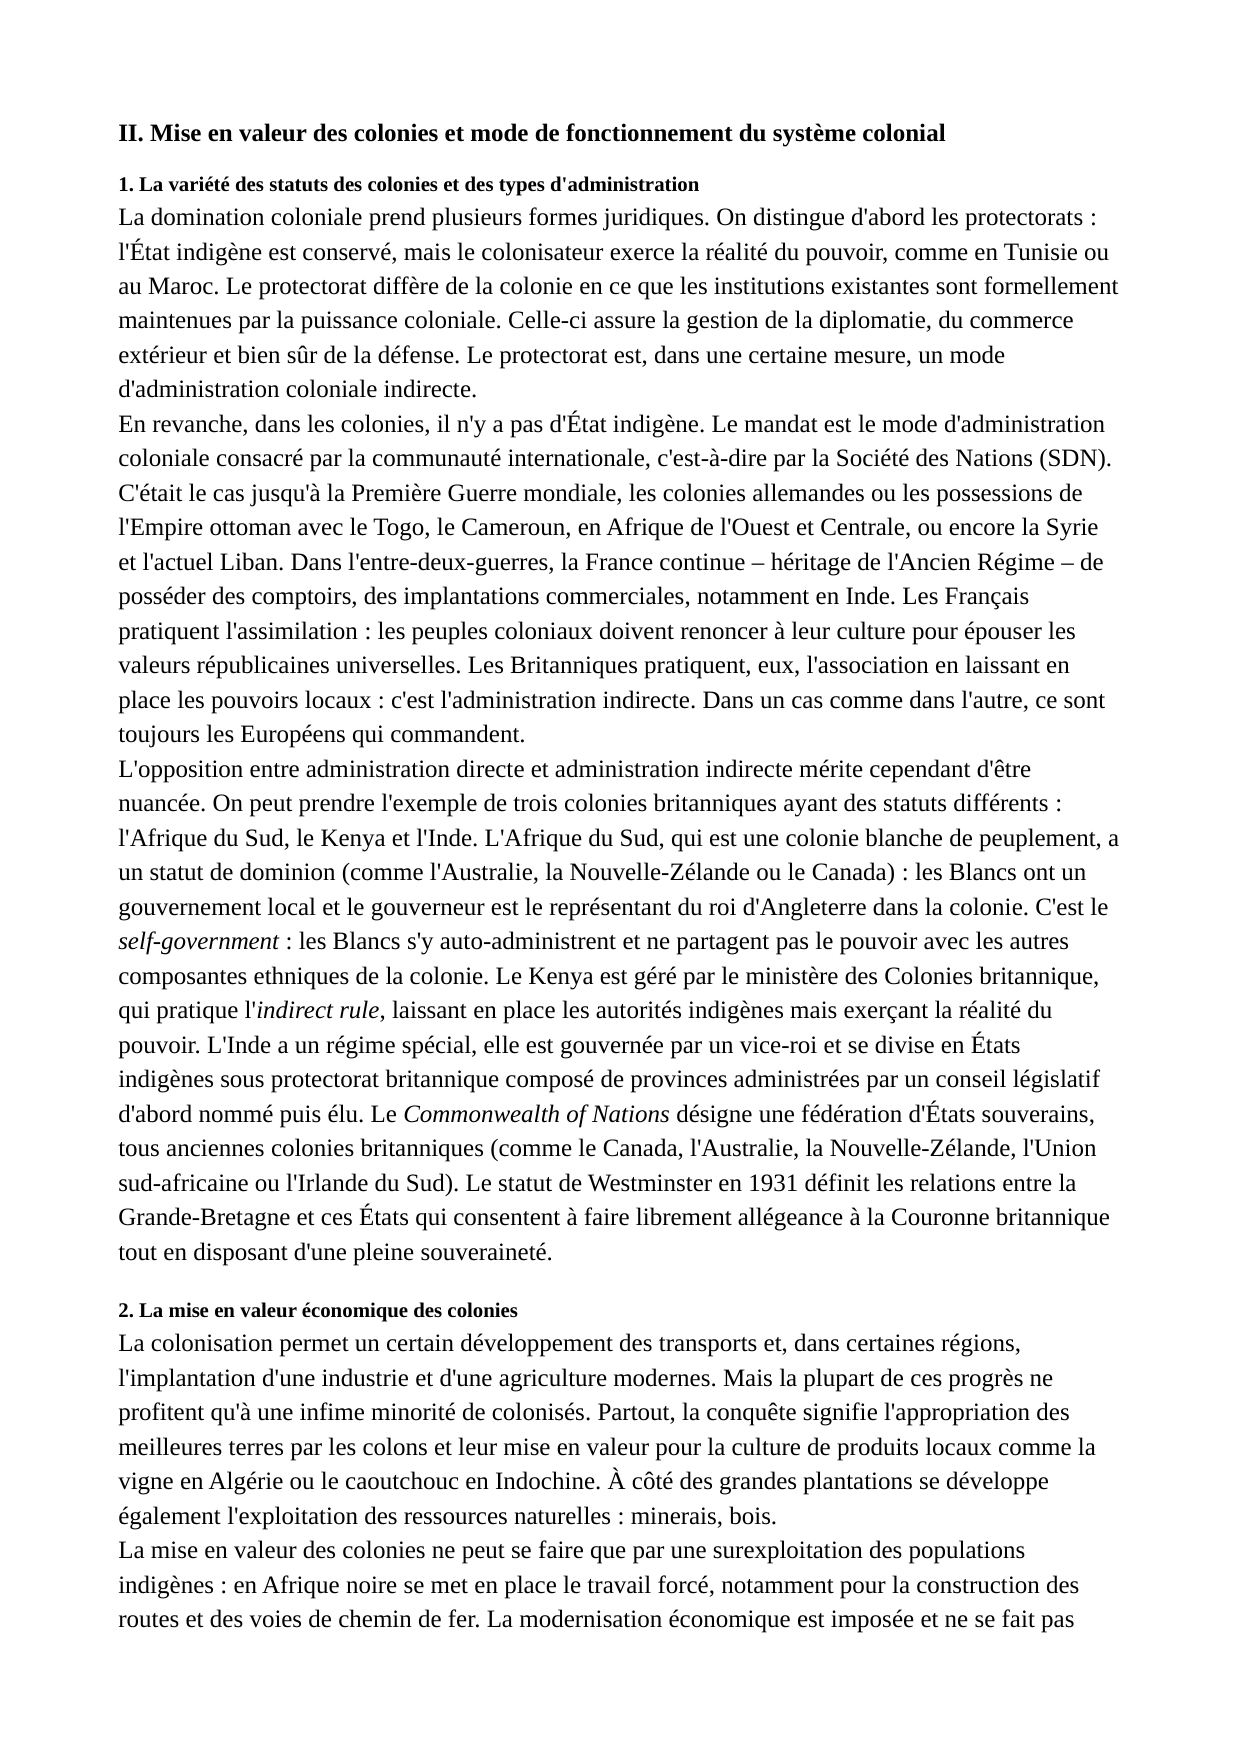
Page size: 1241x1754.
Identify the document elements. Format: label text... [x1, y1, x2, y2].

text La colonisation permet un certain développement des transports et, dans certaines régions, l'implantation d'une industrie et d'une agriculture modernes. Mais la plupart de ces progrès ne profitent qu'à une infime minorité de colonisés. Partout, la conquête signifie l'appropriation des meilleures terres par les colons et leur mise en valeur pour la culture de produits locaux comme la vigne en Algérie ou le caoutchouc en Indochine. À côté des grandes plantations se développe également l'exploitation des ressources naturelles : minerais, bois. La mise en valeur des colonies ne peut se faire que par une surexploitation des populations indigènes : en Afrique noire se met en place le travail forcé, notamment pour la construction des routes et des voies de chemin de fer. La modernisation économique est imposée et ne se fait pas [118, 1328, 1122, 1633]
subtitle II. Mise en valeur des colonies et mode de fonctionnement du système colonial [118, 118, 1122, 147]
subtitle 1. La variété des statuts des colonies et des types d'administration [118, 172, 1122, 196]
text La domination coloniale prend plusieurs formes juridiques. On distingue d'abord les protectorats : l'État indigène est conservé, mais le colonisateur exerce la réalité du pouvoir, comme en Tunisie ou au Maroc. Le protectorat diffère de la colonie en ce que les institutions existantes sont formellement maintenues par la puissance coloniale. Celle-ci assure la gestion de la diplomatie, du commerce extérieur et bien sûr de la défense. Le protectorat est, dans une certaine mesure, un mode d'administration coloniale indirecte. En revanche, dans les colonies, il n'y a pas d'État indigène. Le mandat est le mode d'administration coloniale consacré par la communauté internationale, c'est-à-dire par la Société des Nations (SDN). C'était le cas jusqu'à la Première Guerre mondiale, les colonies allemandes ou les possessions de l'Empire ottoman avec le Togo, le Cameroun, en Afrique de l'Ouest et Centrale, ou encore la Syrie et l'actuel Liban. Dans l'entre-deux-guerres, la France continue – héritage de l'Ancien Régime – de posséder des comptoirs, des implantations commerciales, notamment en Inde. Les Français pratiquent l'assimilation : les peuples coloniaux doivent renoncer à leur culture pour épouser les valeurs républicaines universelles. Les Britanniques pratiquent, eux, l'association en laissant en place les pouvoirs locaux : c'est l'administration indirecte. Dans un cas comme dans l'autre, ce sont toujours les Européens qui commandent. L'opposition entre administration directe et administration indirecte mérite cependant d'être nuancée. On peut prendre l'exemple de trois colonies britanniques ayant des statuts différents : l'Afrique du Sud, le Kenya et l'Inde. L'Afrique du Sud, qui est une colonie blanche de peuplement, a un statut de dominion (comme l'Australie, la Nouvelle-Zélande ou le Canada) : les Blancs ont un gouvernement local et le gouverneur est le représentant du roi d'Angleterre dans la colonie. C'est le self-government : les Blancs s'y auto-administrent et ne partagent pas le pouvoir avec les autres composantes ethniques de la colonie. Le Kenya est géré par le ministère des Colonies britannique, qui pratique l'indirect rule, laissant en place les autorités indigènes mais exerçant la réalité du pouvoir. L'Inde a un régime spécial, elle est gouvernée par un vice-roi et se divise en États indigènes sous protectorat britannique composé de provinces administrées par un conseil législatif d'abord nommé puis élu. Le Commonwealth of Nations désigne une fédération d'États souverains, tous anciennes colonies britanniques (comme le Canada, l'Australie, la Nouvelle-Zélande, l'Union sud-africaine ou l'Irlande du Sud). Le statut de Westminster en 1931 définit les relations entre la Grande-Bretagne et ces États qui consentent à faire librement allégeance à la Couronne britannique tout en disposant d'une pleine souveraineté. [118, 202, 1122, 1265]
subtitle 2. La mise en valeur économique des colonies [118, 1298, 1122, 1322]
